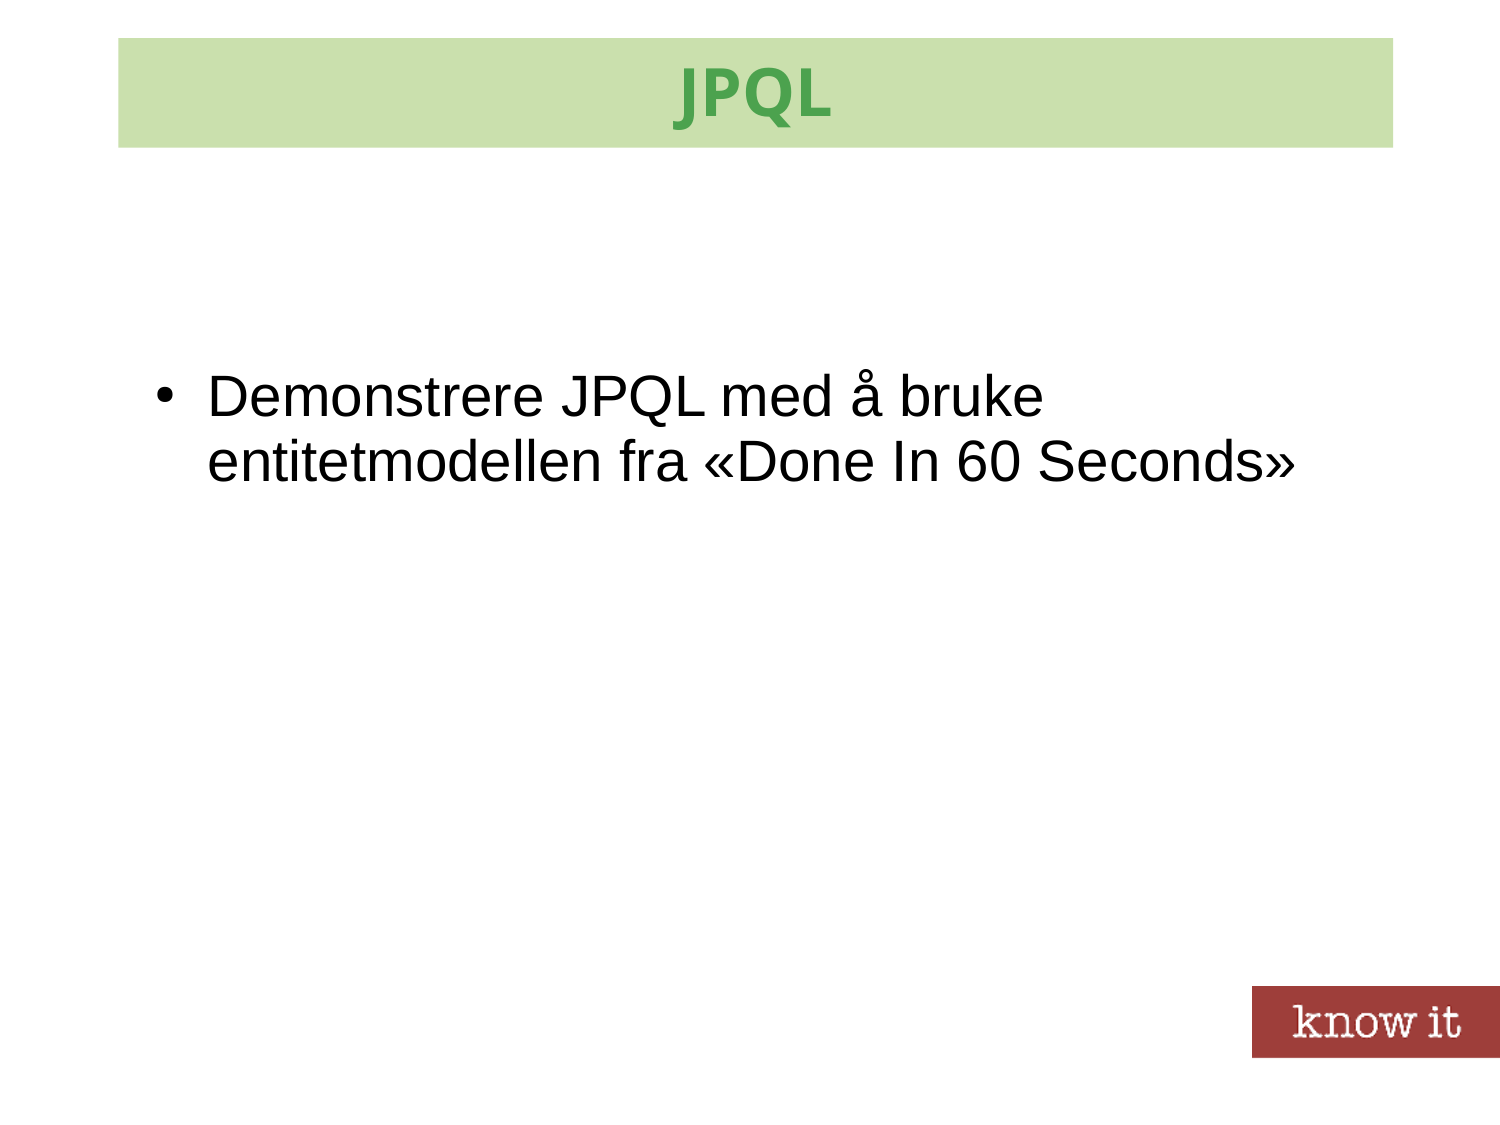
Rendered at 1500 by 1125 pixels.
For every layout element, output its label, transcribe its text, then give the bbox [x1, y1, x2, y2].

text_box JPQL [118, 38, 1394, 148]
picture [1252, 986, 1500, 1058]
list Demonstrere JPQL med å bruke entitetmodellen fra «Done In 60 Seconds» [136, 364, 1396, 539]
